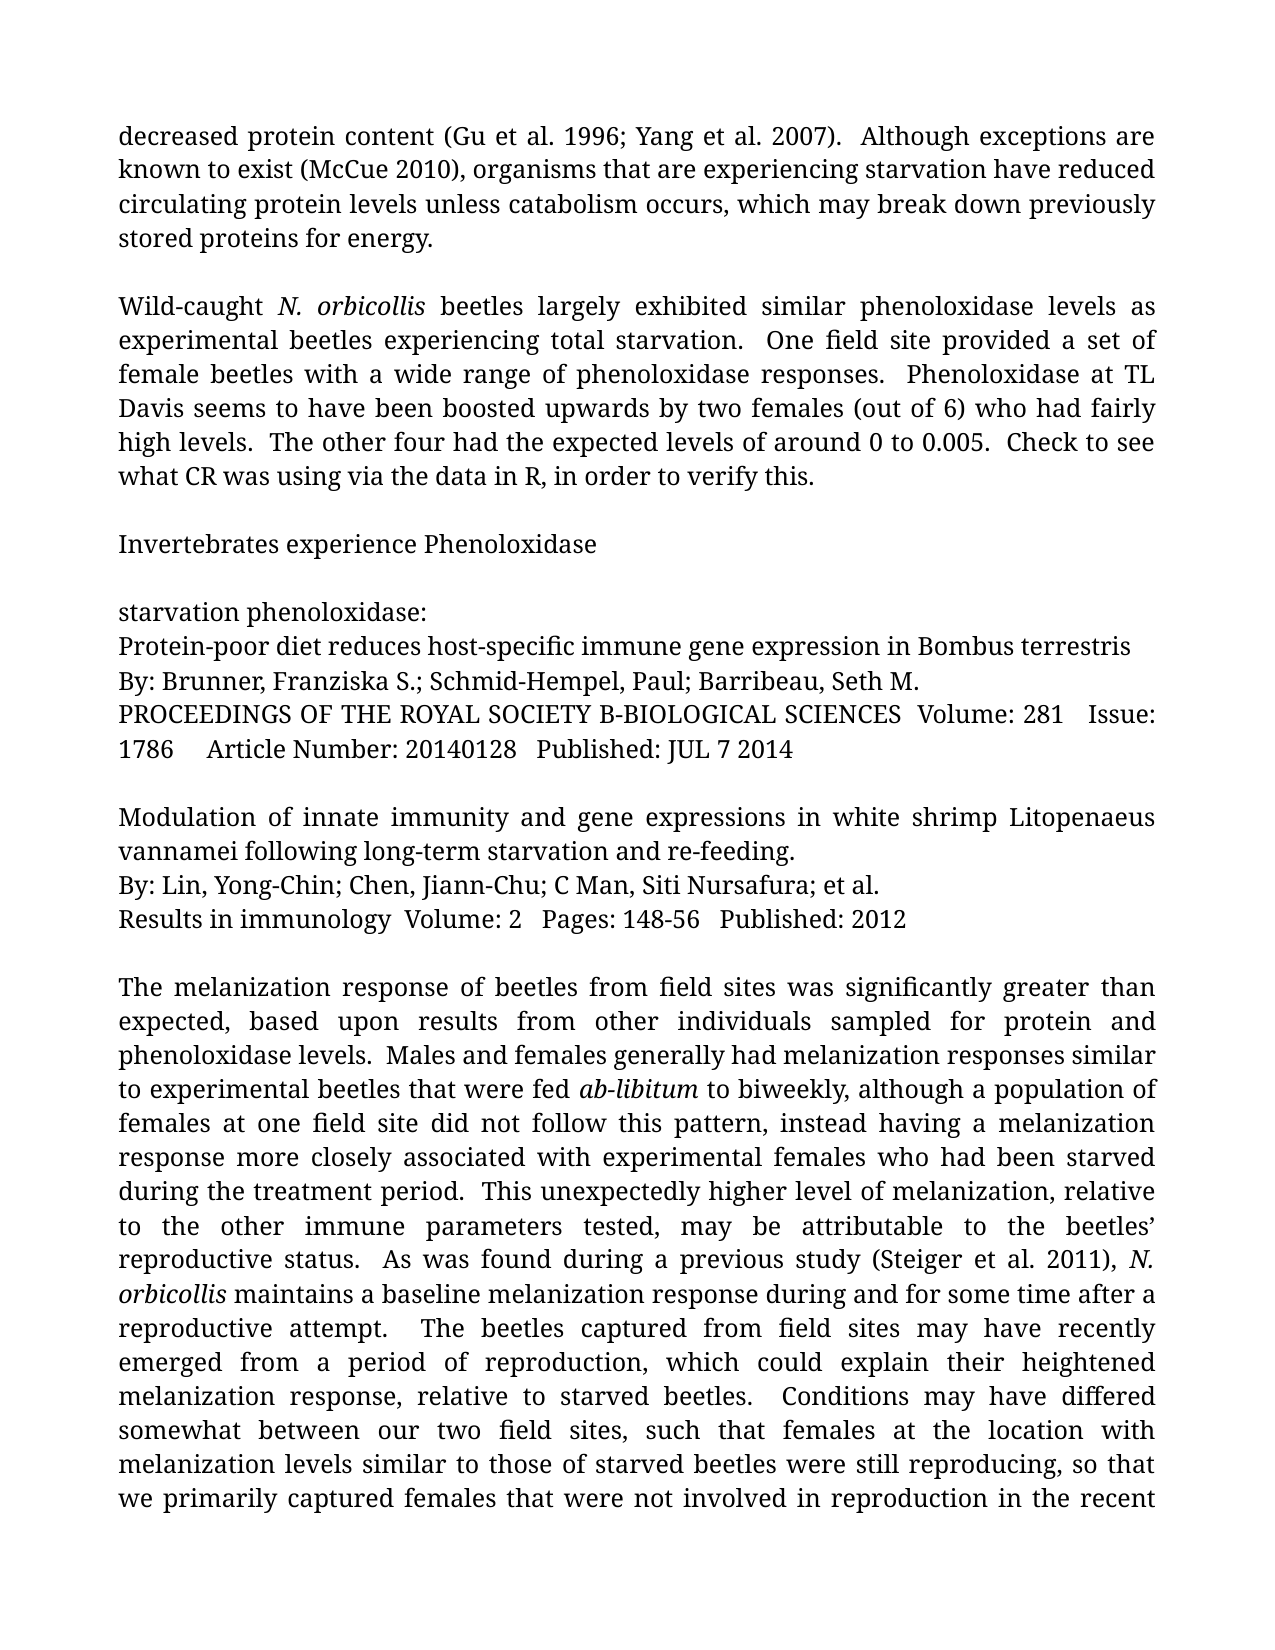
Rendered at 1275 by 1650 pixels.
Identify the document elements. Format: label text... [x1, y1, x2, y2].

text Modulation of innate immunity and gene expressions in white shrimp Litopenaeus vannamei following long-term starvation and re-feeding. [118, 799, 1157, 867]
text Results in immunology Volume: 2 Pages: 148-56 Published: 2012 [118, 902, 1157, 936]
text PROCEEDINGS OF THE ROYAL SOCIETY B-BIOLOGICAL SCIENCES Volume: 281 Issue: 1786 Article Number: 20140128 Published: JUL 7 2014 [118, 697, 1157, 765]
text Protein-poor diet reduces host-specific immune gene expression in Bombus terrestris [118, 629, 1157, 663]
text decreased protein content (Gu et al. 1996; Yang et al. 2007). Although exceptions are known to exist (McCue 2010), organisms that are experiencing starvation have reduced circulating protein levels unless catabolism occurs, which may break down previously stored proteins for energy. [118, 118, 1157, 254]
text The melanization response of beetles from field sites was significantly greater than expected, based upon results from other individuals sampled for protein and phenoloxidase levels. Males and females generally had melanization responses similar to experimental beetles that were fed ab-libitum to biweekly, although a population of females at one field site did not follow this pattern, instead having a melanization response more closely associated with experimental females who had been starved during the treatment period. This unexpectedly higher level of melanization, relative to the other immune parameters tested, may be attributable to the beetles’ reproductive status. As was found during a previous study (Steiger et al. 2011), N. orbicollis maintains a baseline melanization response during and for some time after a reproductive attempt. The beetles captured from field sites may have recently emerged from a period of reproduction, which could explain their heightened melanization response, relative to starved beetles. Conditions may have differed somewhat between our two field sites, such that females at the location with melanization levels similar to those of starved beetles were still reproducing, so that we primarily captured females that were not involved in reproduction in the recent [118, 970, 1157, 1515]
text Wild-caught N. orbicollis beetles largely exhibited similar phenoloxidase levels as experimental beetles experiencing total starvation. One field site provided a set of female beetles with a wide range of phenoloxidase responses. Phenoloxidase at TL Davis seems to have been boosted upwards by two females (out of 6) who had fairly high levels. The other four had the expected levels of around 0 to 0.005. Check to see what CR was using via the data in R, in order to verify this. [118, 288, 1157, 493]
text By: Lin, Yong-Chin; Chen, Jiann-Chu; C Man, Siti Nursafura; et al. [118, 867, 1157, 902]
text Invertebrates experience Phenoloxidase [118, 527, 1157, 561]
text starvation phenoloxidase: [118, 595, 1157, 629]
text By: Brunner, Franziska S.; Schmid-Hempel, Paul; Barribeau, Seth M. [118, 663, 1157, 697]
